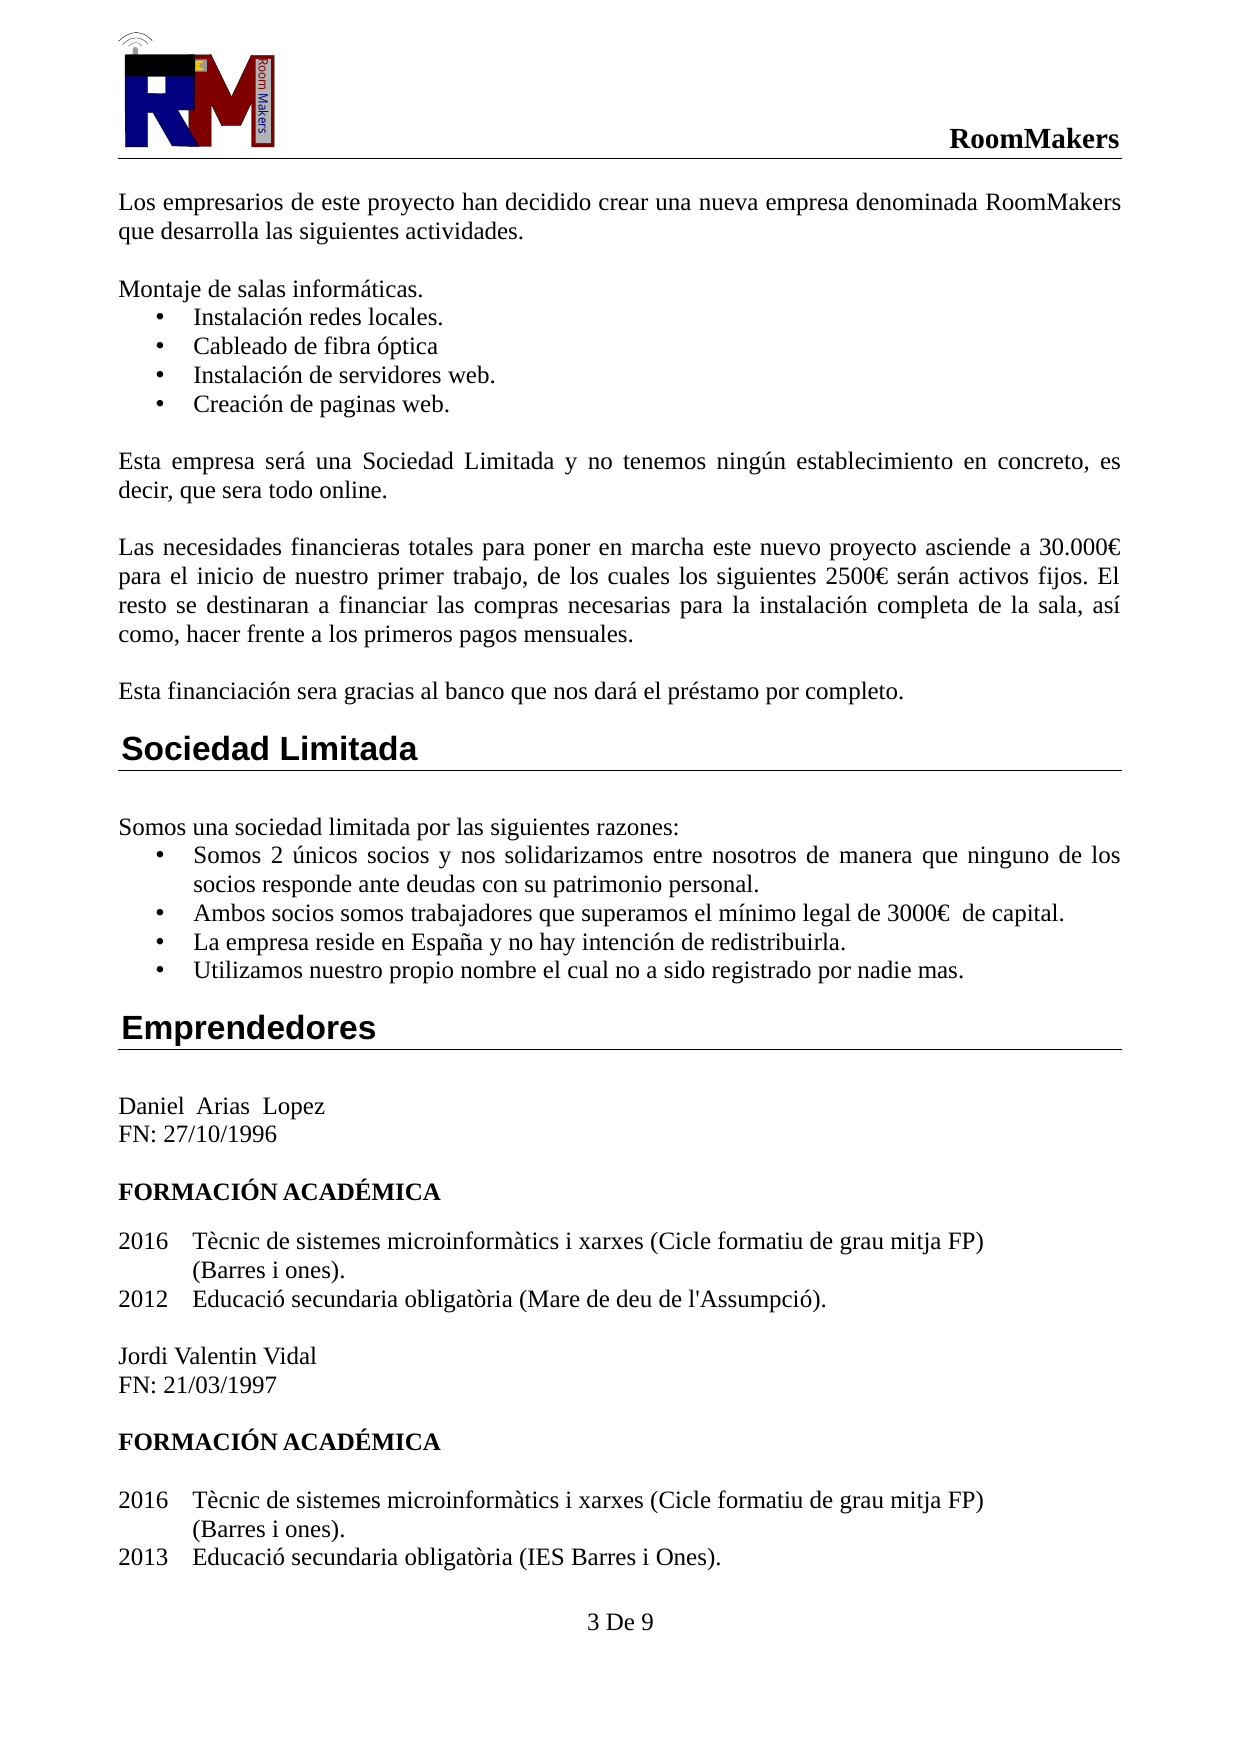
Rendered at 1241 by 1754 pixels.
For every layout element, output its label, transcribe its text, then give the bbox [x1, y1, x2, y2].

subtitle Sociedad Limitada [118, 726, 1122, 770]
text 2016 Tècnic de sistemes microinformàtics i xarxes (Cicle formatiu de grau mitja FP) (Barres i ones). [118, 1485, 1122, 1542]
text Daniel Arias Lopez [118, 1091, 1122, 1119]
list Ambos socios somos trabajadores que superamos el mínimo legal de 3000€ de capital. [156, 898, 1122, 927]
text 2013 Educació secundaria obligatòria (IES Barres i Ones). [118, 1542, 1122, 1571]
text FORMACIÓN ACADÉMICA [118, 1177, 1122, 1206]
list Instalación de servidores web. [156, 360, 1122, 389]
text Esta empresa será una Sociedad Limitada y no tenemos ningún establecimiento en concreto, es decir, que sera todo online. [118, 446, 1122, 504]
text Jordi Valentin Vidal [118, 1341, 1122, 1370]
list Somos 2 únicos socios y nos solidarizamos entre nosotros de manera que ninguno de los socios responde ante deudas con su patrimonio personal. [156, 840, 1122, 898]
text Esta financiación sera gracias al banco que nos dará el préstamo por completo. [118, 676, 1122, 705]
list Creación de paginas web. [156, 389, 1122, 417]
list Cableado de fibra óptica [156, 331, 1122, 360]
list La empresa reside en España y no hay intención de redistribuirla. [156, 927, 1122, 955]
text Las necesidades financieras totales para poner en marcha este nuevo proyecto asciende a 30.000€ para el inicio de nuestro primer trabajo, de los cuales los siguientes 2500€ serán activos fijos. El resto se destinaran a financiar las compras necesarias para la instalación completa de la sala, así como, hacer frente a los primeros pagos mensuales. [118, 532, 1122, 647]
subtitle Emprendedores [118, 1005, 1122, 1049]
text 2016 Tècnic de sistemes microinformàtics i xarxes (Cicle formatiu de grau mitja FP) (Barres i ones). [118, 1226, 1122, 1284]
text Montaje de salas informáticas. [118, 274, 1122, 302]
text FORMACIÓN ACADÉMICA [118, 1427, 1122, 1456]
text FN: 27/10/1996 [118, 1119, 1122, 1148]
text Los empresarios de este proyecto han decidido crear una nueva empresa denominada RoomMakers que desarrolla las siguientes actividades. [118, 187, 1122, 245]
text Somos una sociedad limitada por las siguientes razones: [118, 812, 1122, 840]
list Utilizamos nuestro propio nombre el cual no a sido registrado por nadie mas. [156, 955, 1122, 984]
text FN: 21/03/1997 [118, 1370, 1122, 1399]
list Instalación redes locales. [156, 302, 1122, 331]
text 2012 Educació secundaria obligatòria (Mare de deu de l'Assumpció). [118, 1284, 1122, 1312]
